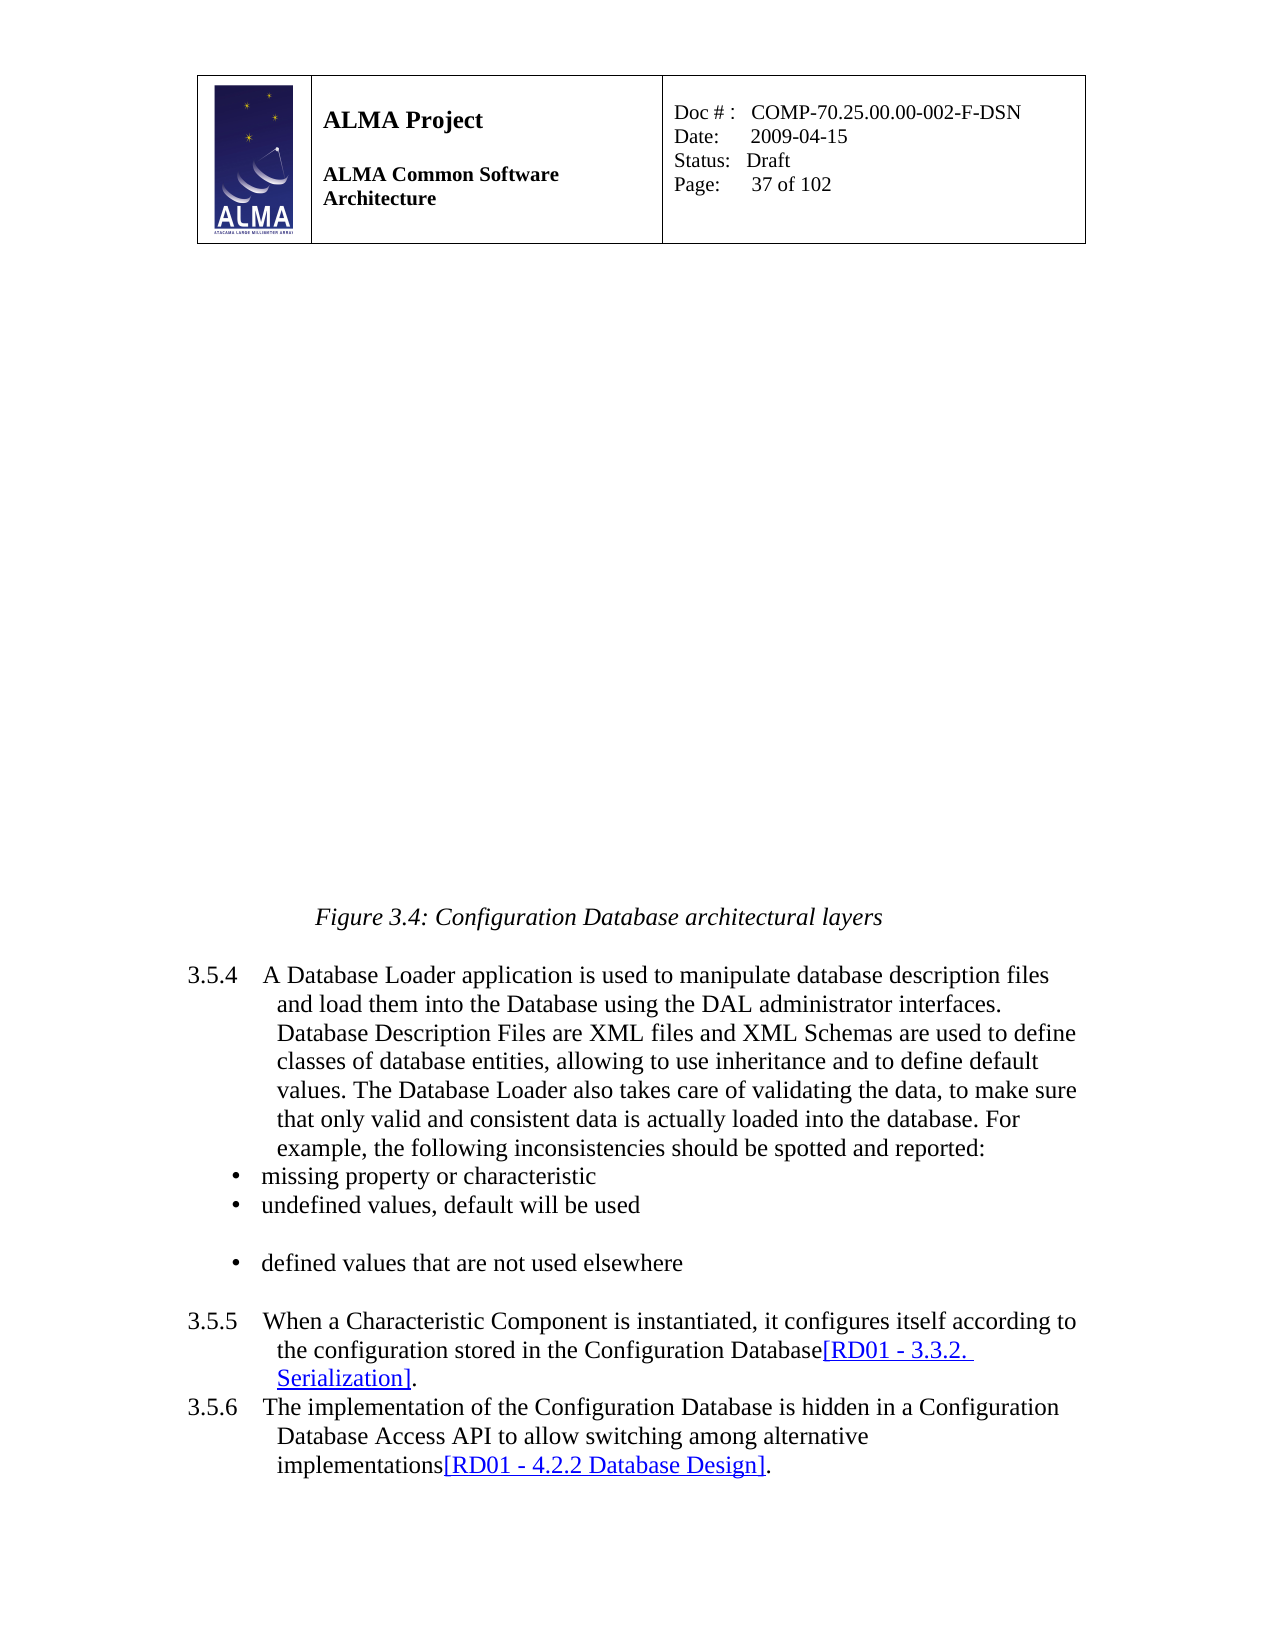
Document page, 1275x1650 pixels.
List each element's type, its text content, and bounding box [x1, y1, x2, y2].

picture [214, 85, 293, 235]
subtitle The implementation of the Configuration Database is hidden in a Configuration Database Access API to allow switching among alternative implementations[RD01 - 4.2.2 Database Design]. [187, 1392, 1087, 1478]
subtitle When a Characteristic Component is instantiated, it configures itself according to the configuration stored in the Configuration Database[RD01 - 3.3.2. Serialization]. [187, 1306, 1087, 1392]
list undefined values, default will be used [232, 1190, 1012, 1219]
subtitle A Database Loader application is used to manipulate database description files and load them into the Database using the DAL administrator interfaces. Database Description Files are XML files and XML Schemas are used to define classes of database entities, allowing to use inheritance and to define default values. The Database Loader also takes care of validating the data, to make sure that only valid and consistent data is actually loaded into the database. For example, the following inconsistencies should be spotted and reported: [187, 960, 1087, 1161]
list missing property or characteristic [232, 1161, 1012, 1190]
text Figure 3.4: Configuration Database architectural layers [187, 902, 1012, 931]
list defined values that are not used elsewhere [232, 1248, 1012, 1277]
